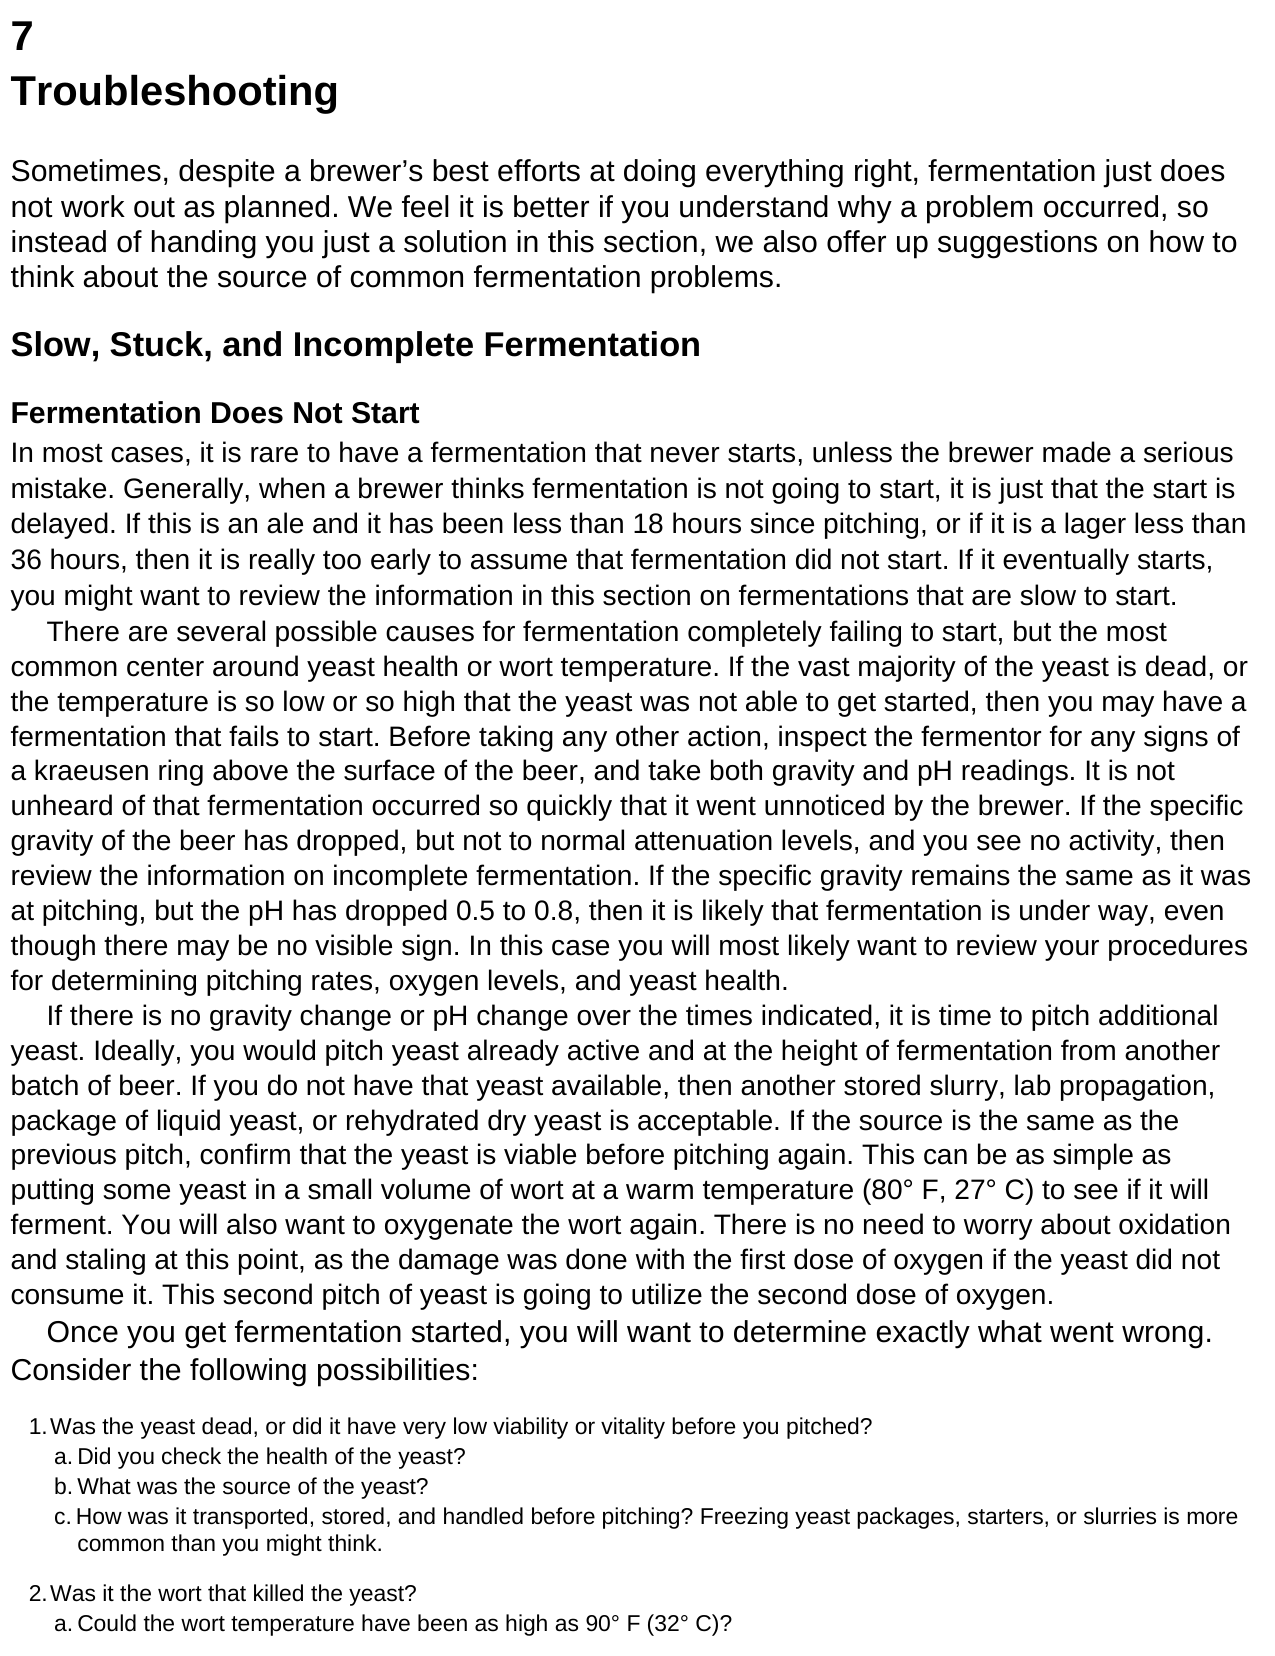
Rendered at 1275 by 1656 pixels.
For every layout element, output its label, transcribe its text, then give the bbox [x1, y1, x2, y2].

list Did you check the health of the yeast? [54, 1443, 1260, 1469]
list Was the yeast dead, or did it have very low viability or vitality before you pitched? [28, 1413, 1260, 1439]
list Was it the wort that killed the yeast? [28, 1580, 1260, 1607]
text There are several possible causes for fermentation completely failing to start, but the most common center around yeast health or wort temperature. If the vast majority of the yeast is dead, or the temperature is so low or so high that the yeast was not able to get started, then you may have a fermentation that fails to start. Before taking any other action, inspect the fermentor for any signs of a kraeusen ring above the surface of the beer, and take both gravity and pH readings. It is not unheard of that fermentation occurred so quickly that it went unnoticed by the brewer. If the specific gravity of the beer has dropped, but not to normal attenuation levels, and you see no activity, then review the information on incomplete fermentation. If the specific gravity remains the same as it was at pitching, but the pH has dropped 0.5 to 0.8, then it is likely that fermentation is under way, even though there may be no visible sign. In this case you will most likely want to review your procedures for determining pitching rates, oxygen levels, and yeast health. [10, 615, 1260, 996]
text 7 [10, 11, 1260, 59]
text Fermentation Does Not Start [10, 395, 1260, 429]
list Could the wort temperature have been as high as 90° F (32° C)? [54, 1610, 1260, 1637]
text Slow, Stuck, and Incomplete Fermentation [10, 324, 1260, 364]
text Once you get fermentation started, you will want to determine exactly what went wrong. Consider the following possibilities: [10, 1314, 1242, 1387]
text If there is no gravity change or pH change over the times indicated, it is time to pitch additional yeast. Ideally, you would pitch yeast already active and at the height of fermentation from another batch of beer. If you do not have that yeast available, then another stored slurry, lab propagation, package of liquid yeast, or rehydrated dry yeast is acceptable. If the source is the same as the previous pitch, confirm that the yeast is viable before pitching again. This can be as simple as putting some yeast in a small volume of wort at a warm temperature (80° F, 27° C) to see if it will ferment. You will also want to oxygenate the wort again. There is no need to worry about oxidation and staling at this point, as the damage was done with the first dose of oxygen if the yeast did not consume it. This second pitch of yeast is going to utilize the second dose of oxygen. [10, 999, 1258, 1310]
list How was it transported, stored, and handled before pitching? Freezing yeast packages, starters, or slurries is more common than you might think. [54, 1503, 1239, 1557]
text Troubleshooting [10, 66, 1260, 114]
text Sometimes, despite a brewer’s best efforts at doing everything right, fermentation just does not work out as planned. We feel it is better if you understand why a problem occurred, so instead of handing you just a solution in this section, we also offer up suggestions on how to think about the source of common fermentation problems. [10, 153, 1260, 294]
text In most cases, it is rare to have a fermentation that never starts, unless the brewer made a serious mistake. Generally, when a brewer thinks fermentation is not going to start, it is just that the start is delayed. If this is an ale and it has been less than 18 hours since pitching, or if it is a lager less than 36 hours, then it is really too early to assume that fermentation did not start. If it eventually starts, you might want to review the information in this section on fermentations that are slow to start. [10, 436, 1258, 611]
list What was the source of the yeast? [54, 1473, 1260, 1499]
